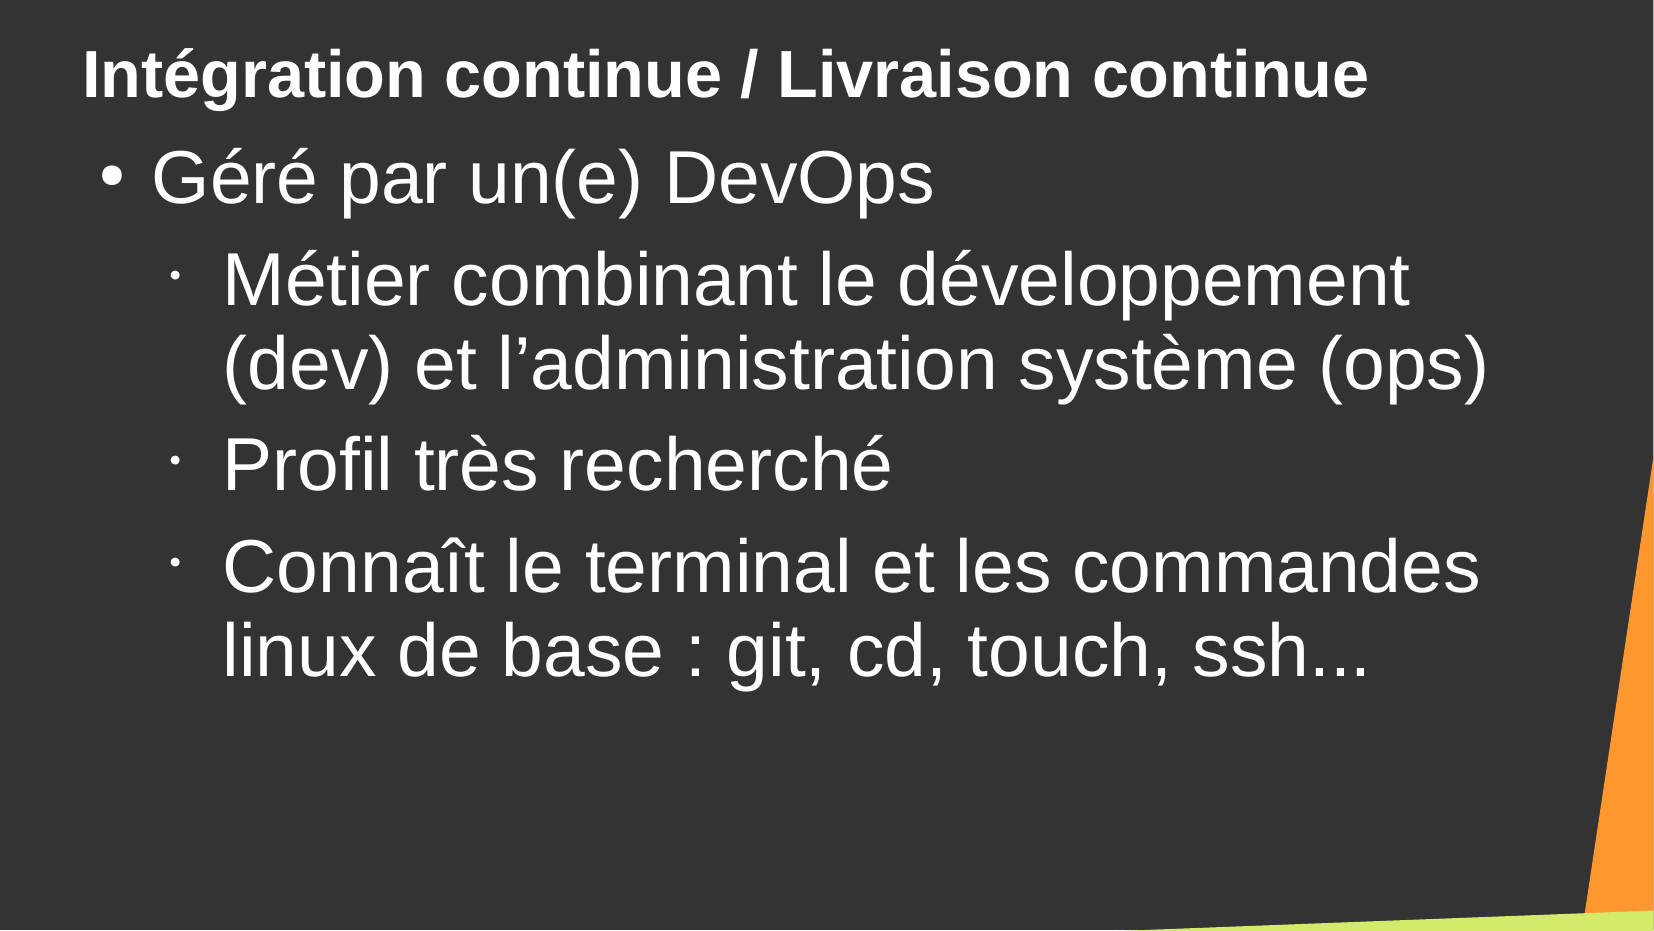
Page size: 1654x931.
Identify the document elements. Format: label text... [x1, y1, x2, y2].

text_box [1118, 453, 1654, 931]
list Géré par un(e) DevOps Métier combinant le développement (dev) et l’administration système (ops) Profil très recherché Connaît le terminal et les commandes linux de base : git, cd, touch, ssh... [80, 135, 1560, 816]
title Intégration continue / Livraison continue [82, 37, 1406, 115]
